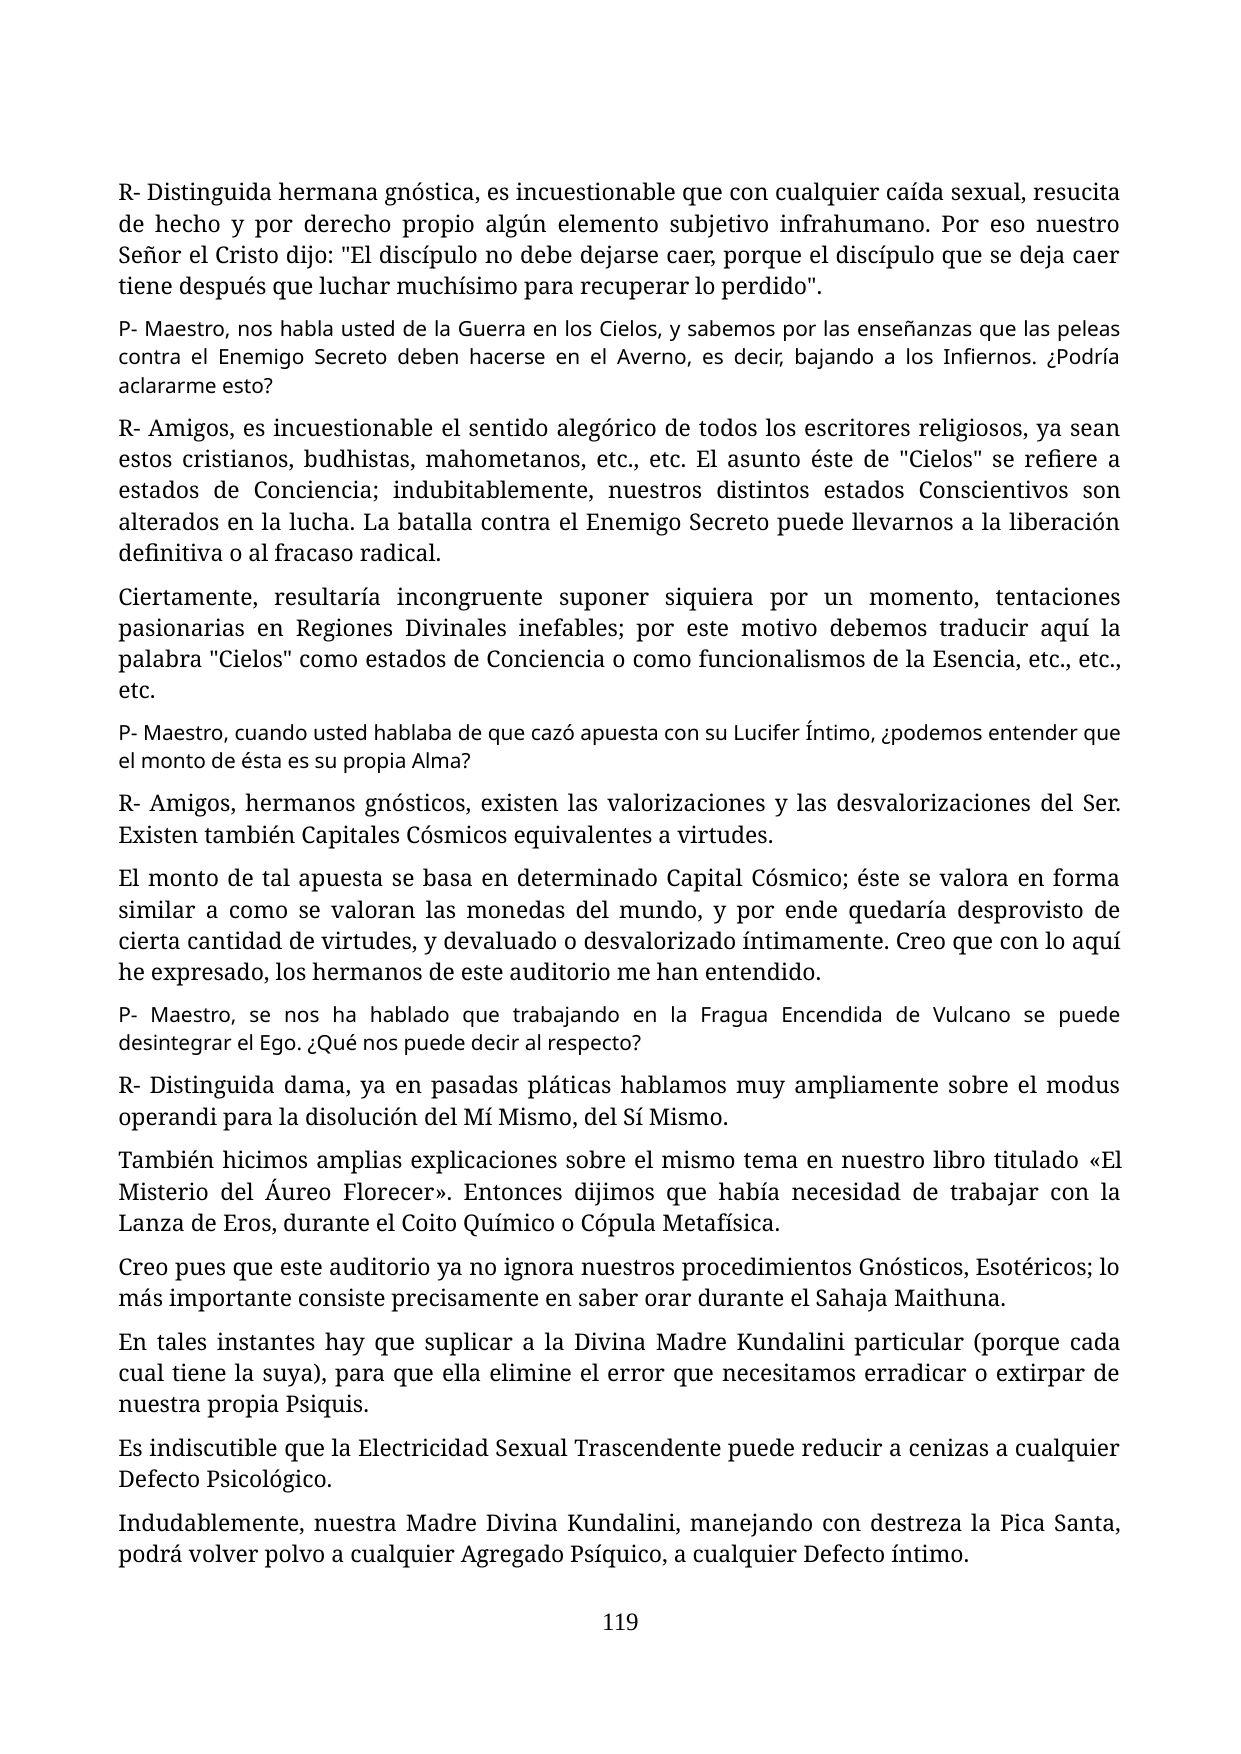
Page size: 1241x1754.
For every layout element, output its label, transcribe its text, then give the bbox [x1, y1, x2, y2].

text Creo pues que este auditorio ya no ignora nuestros procedimientos Gnósticos, Esotéricos; lo más importante consiste precisamente en saber orar durante el Sahaja Maithuna. [118, 1250, 1122, 1313]
text P- Maestro, cuando usted hablaba de que cazó apuesta con su Lucifer Íntimo, ¿podemos entender que el monto de ésta es su propia Alma? [118, 718, 1122, 775]
text R- Distinguida dama, ya en pasadas pláticas hablamos muy ampliamente sobre el modus operandi para la disolución del Mí Mismo, del Sí Mismo. [118, 1069, 1122, 1132]
text R- Amigos, hermanos gnósticos, existen las valorizaciones y las desvalorizaciones del Ser. Existen también Capitales Cósmicos equivalentes a virtudes. [118, 787, 1122, 850]
text P- Maestro, nos habla usted de la Guerra en los Cielos, y sabemos por las enseñanzas que las peleas contra el Enemigo Secreto deben hacerse en el Averno, es decir, bajando a los Infiernos. ¿Podría aclararme esto? [118, 314, 1122, 399]
text Es indiscutible que la Electricidad Sexual Trascendente puede reducir a cenizas a cualquier Defecto Psicológico. [118, 1432, 1122, 1494]
text Indudablemente, nuestra Madre Divina Kundalini, manejando con destreza la Pica Santa, podrá volver polvo a cualquier Agregado Psíquico, a cualquier Defecto íntimo. [118, 1507, 1122, 1569]
text P- Maestro, se nos ha hablado que trabajando en la Fragua Encendida de Vulcano se puede desintegrar el Ego. ¿Qué nos puede decir al respecto? [118, 1000, 1122, 1057]
text También hicimos amplias explicaciones sobre el mismo tema en nuestro libro titulado «El Misterio del Áureo Florecer». Entonces dijimos que había necesidad de trabajar con la Lanza de Eros, durante el Coito Químico o Cópula Metafísica. [118, 1144, 1122, 1238]
text Ciertamente, resultaría incongruente suponer siquiera por un momento, tentaciones pasionarias en Regiones Divinales inefables; por este motivo debemos traducir aquí la palabra "Cielos" como estados de Conciencia o como funcionalismos de la Esencia, etc., etc., etc. [118, 580, 1122, 705]
text R- Distinguida hermana gnóstica, es incuestionable que con cualquier caída sexual, resucita de hecho y por derecho propio algún elemento subjetivo infrahumano. Por eso nuestro Señor el Cristo dijo: "El discípulo no debe dejarse caer, porque el discípulo que se deja caer tiene después que luchar muchísimo para recuperar lo perdido". [118, 176, 1122, 301]
text En tales instantes hay que suplicar a la Divina Madre Kundalini particular (porque cada cual tiene la suya), para que ella elimine el error que necesitamos erradicar o extirpar de nuestra propia Psiquis. [118, 1325, 1122, 1419]
text El monto de tal apuesta se basa en determinado Capital Cósmico; éste se valora en forma similar a como se valoran las monedas del mundo, y por ende quedaría desprovisto de cierta cantidad de virtudes, y devaluado o desvalorizado íntimamente. Creo que con lo aquí he expresado, los hermanos de este auditorio me han entendido. [118, 862, 1122, 987]
text R- Amigos, es incuestionable el sentido alegórico de todos los escritores religiosos, ya sean estos cristianos, budhistas, mahometanos, etc., etc. El asunto éste de "Cielos" se refiere a estados de Conciencia; indubitablemente, nuestros distintos estados Conscientivos son alterados en la lucha. La batalla contra el Enemigo Secreto puede llevarnos a la liberación definitiva o al fracaso radical. [118, 412, 1122, 568]
